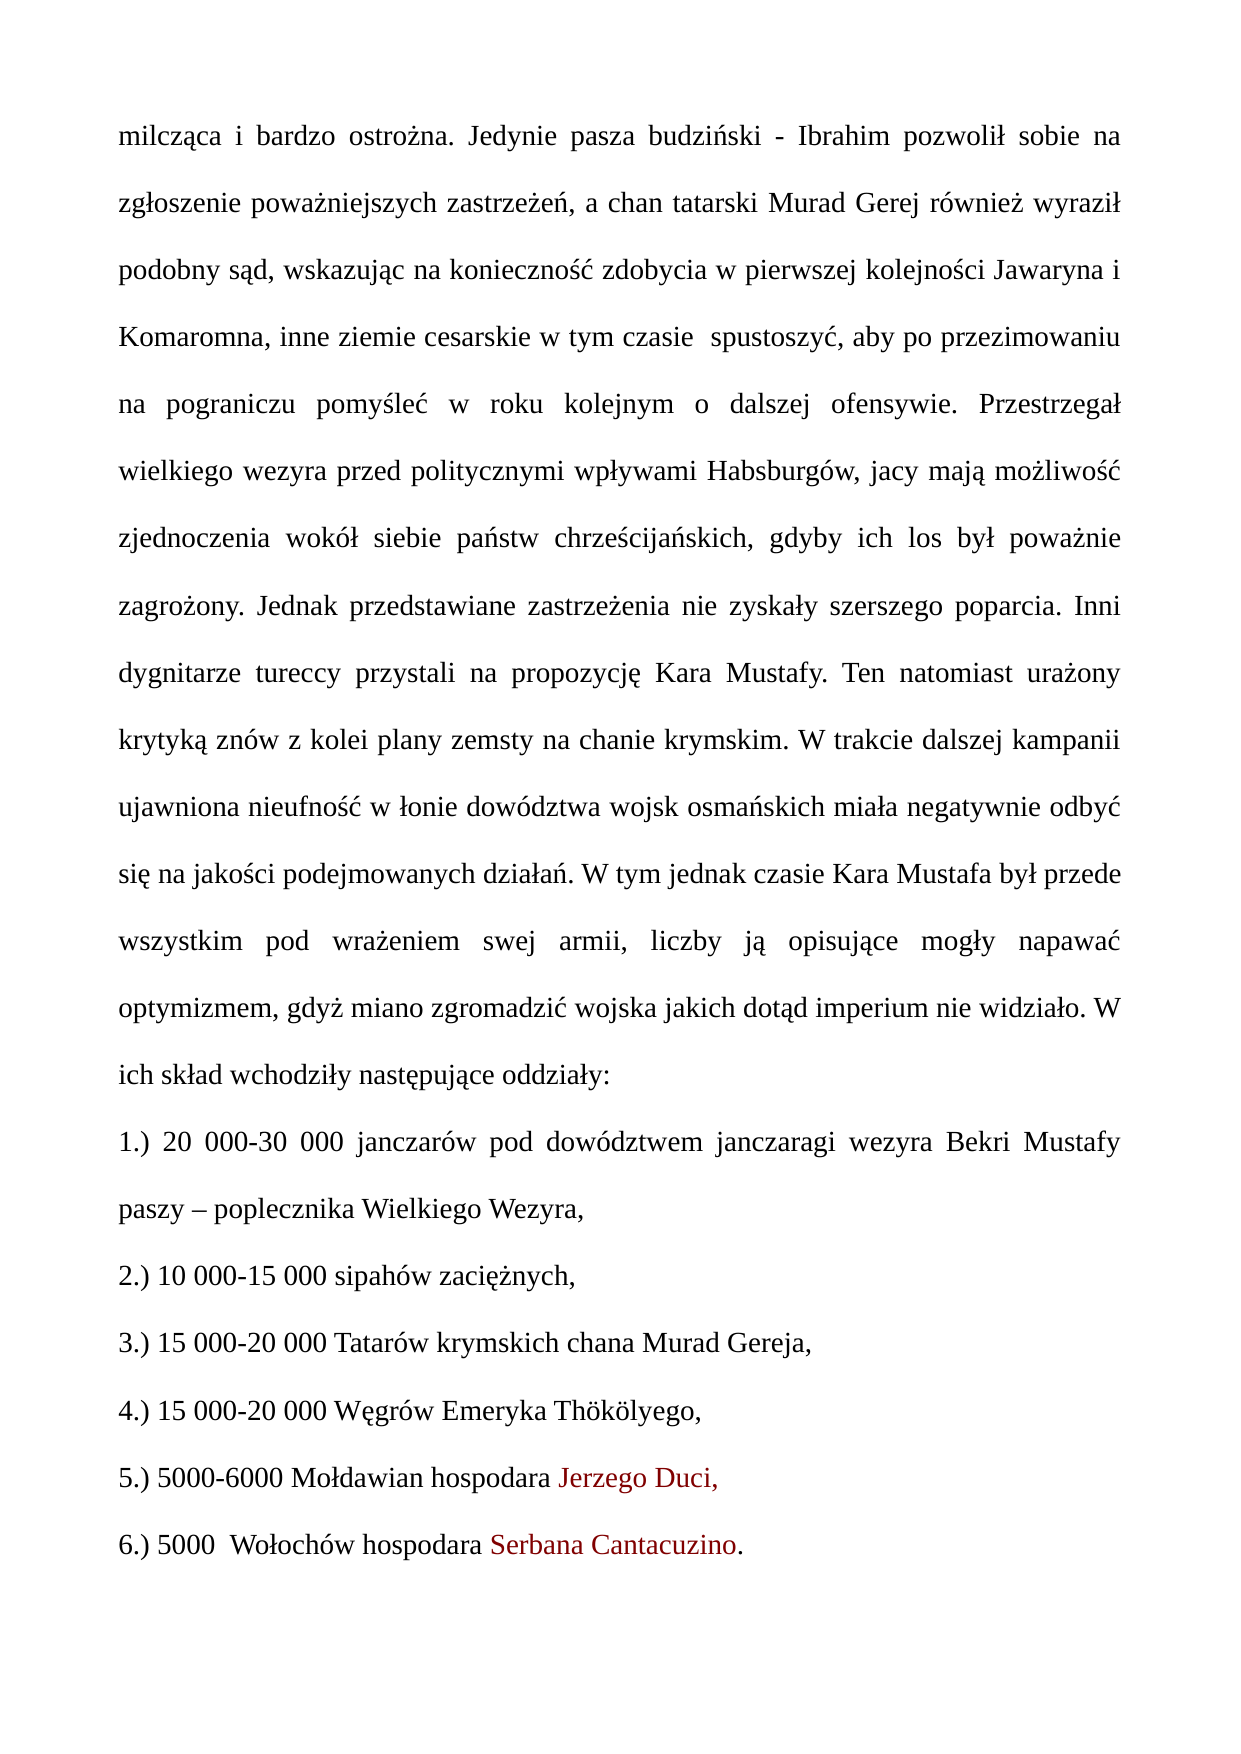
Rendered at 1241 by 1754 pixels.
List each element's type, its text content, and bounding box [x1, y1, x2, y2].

text 2.) 10 000-15 000 sipahów zaciężnych, [118, 1258, 1122, 1292]
text 4.) 15 000-20 000 Węgrów Emeryka Thökölyego, [118, 1393, 1122, 1426]
text 1.) 20 000-30 000 janczarów pod dowództwem janczaragi wezyra Bekri Mustafy paszy – poplecznika Wielkiego Wezyra, [118, 1124, 1122, 1225]
text milcząca i bardzo ostrożna. Jedynie pasza budziński - Ibrahim pozwolił sobie na zgłoszenie poważniejszych zastrzeżeń, a chan tatarski Murad Gerej również wyraził podobny sąd, wskazując na konieczność zdobycia w pierwszej kolejności Jawaryna i Komaromna, inne ziemie cesarskie w tym czasie spustoszyć, aby po przezimowaniu na pograniczu pomyśleć w roku kolejnym o dalszej ofensywie. Przestrzegał wielkiego wezyra przed politycznymi wpływami Habsburgów, jacy mają możliwość zjednoczenia wokół siebie państw chrześcijańskich, gdyby ich los był poważnie zagrożony. Jednak przedstawiane zastrzeżenia nie zyskały szerszego poparcia. Inni dygnitarze tureccy przystali na propozycję Kara Mustafy. Ten natomiast urażony krytyką znów z kolei plany zemsty na chanie krymskim. W trakcie dalszej kampanii ujawniona nieufność w łonie dowództwa wojsk osmańskich miała negatywnie odbyć się na jakości podejmowanych działań. W tym jednak czasie Kara Mustafa był przede wszystkim pod wrażeniem swej armii, liczby ją opisujące mogły napawać optymizmem, gdyż miano zgromadzić wojska jakich dotąd imperium nie widziało. W ich skład wchodziły następujące oddziały: [118, 118, 1122, 1091]
text 3.) 15 000-20 000 Tatarów krymskich chana Murad Gereja, [118, 1326, 1122, 1359]
text 6.) 5000 Wołochów hospodara Serbana Cantacuzino. [118, 1527, 1122, 1560]
text 5.) 5000-6000 Mołdawian hospodara Jerzego Duci, [118, 1460, 1122, 1493]
